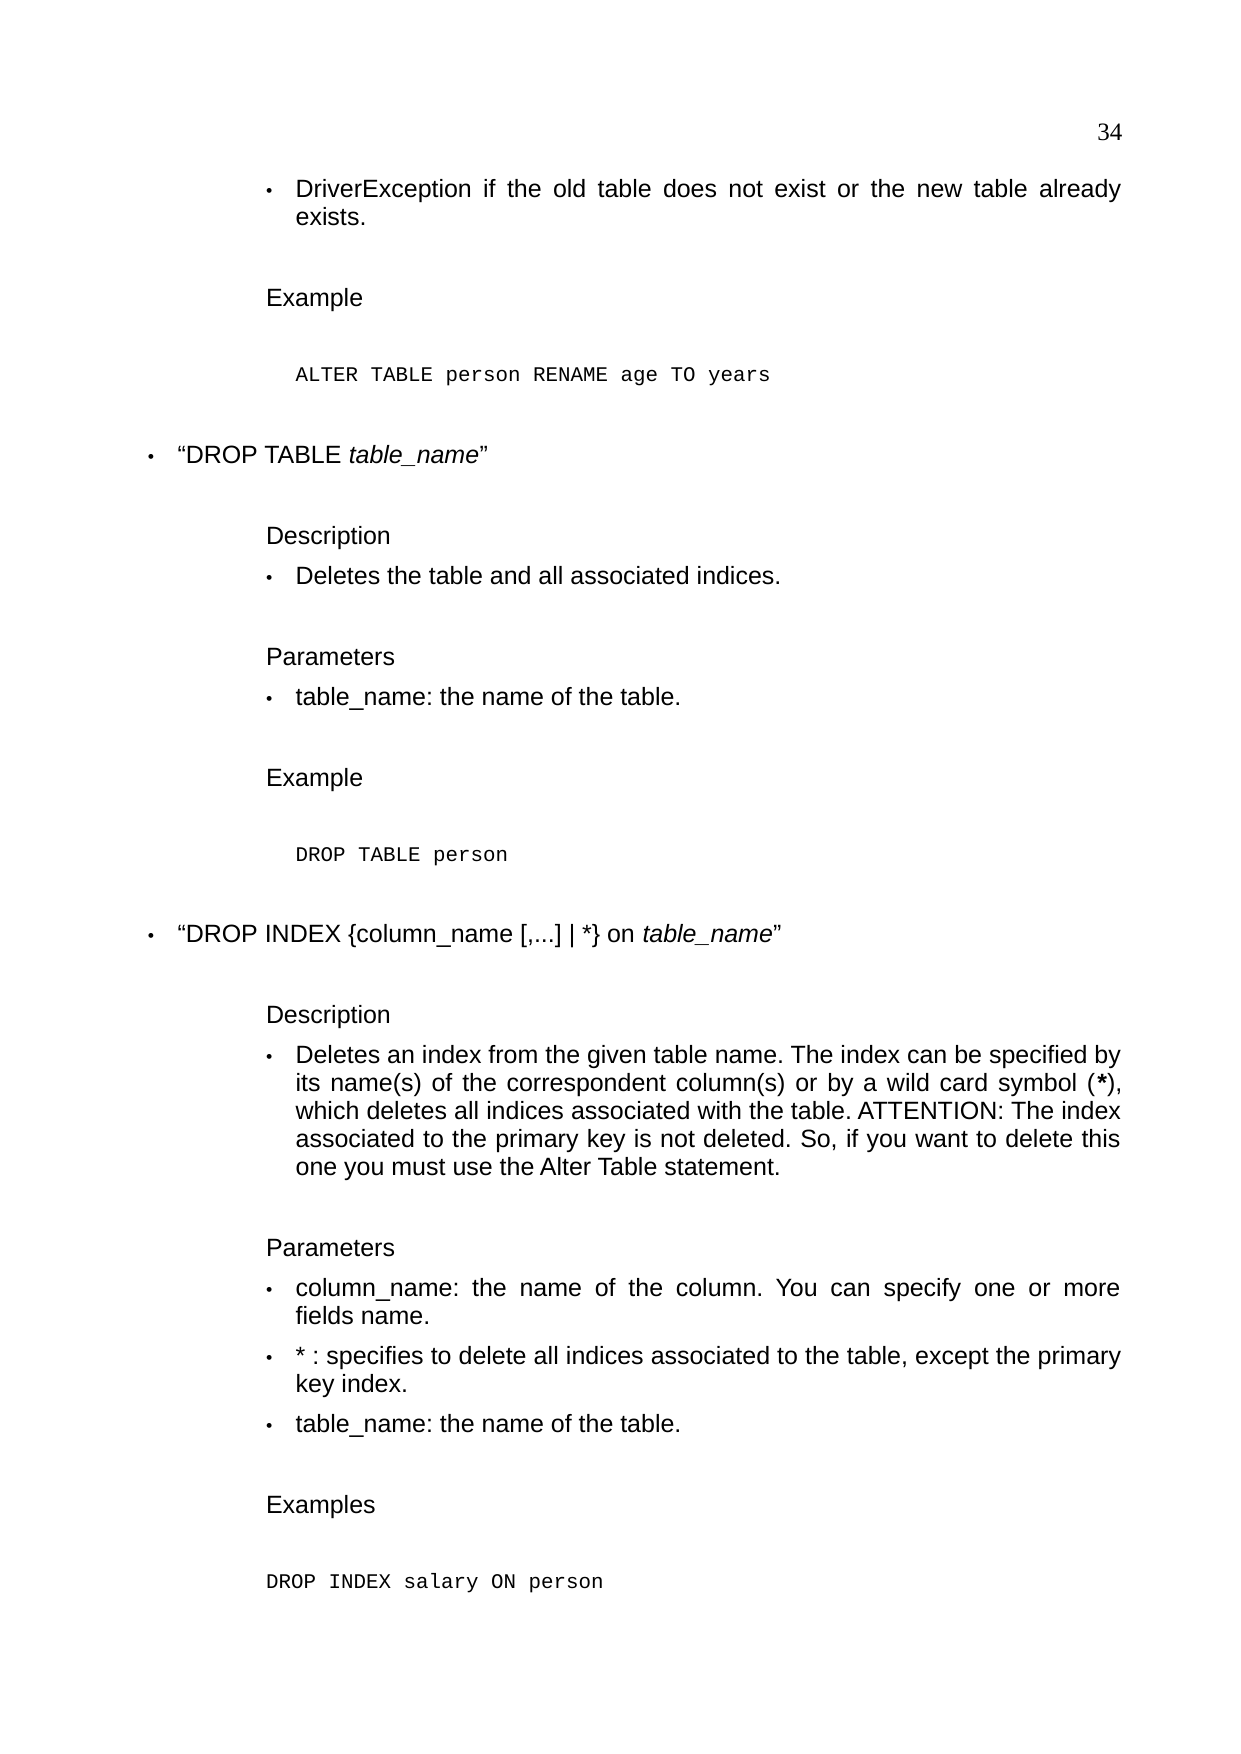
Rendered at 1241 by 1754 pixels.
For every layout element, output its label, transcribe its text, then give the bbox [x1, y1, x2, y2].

list “DROP INDEX {column_name [,...] | *} on table_name” [148, 920, 1122, 948]
list Deletes an index from the given table name. The index can be specified by its name(s) of the correspondent column(s) or by a wild card symbol (*), which deletes all indices associated with the table. ATTENTION: The index associated to the primary key is not deleted. So, if you want to delete this one you must use the Alter Table statement. [266, 1041, 1122, 1181]
list Description [236, 1001, 1122, 1029]
list Example [236, 284, 1122, 312]
list “DROP TABLE table_name” [148, 441, 1122, 469]
list * : specifies to delete all indices associated to the table, except the primary key index. [266, 1342, 1122, 1398]
list ALTER TABLE person RENAME age TO years [266, 364, 1122, 388]
list Examples [236, 1491, 1122, 1519]
list Deletes the table and all associated indices. [266, 562, 1122, 590]
list DriverException if the old table does not exist or the new table already exists. [266, 175, 1122, 231]
list Example [236, 763, 1122, 791]
list DROP INDEX salary ON person [236, 1572, 1122, 1595]
list column_name: the name of the column. You can specify one or more fields name. [266, 1274, 1122, 1330]
list table_name: the name of the table. [266, 1410, 1122, 1438]
list Parameters [236, 642, 1122, 670]
list table_name: the name of the table. [266, 683, 1122, 711]
list Description [236, 521, 1122, 549]
list Parameters [236, 1233, 1122, 1261]
list DROP TABLE person [266, 844, 1122, 868]
